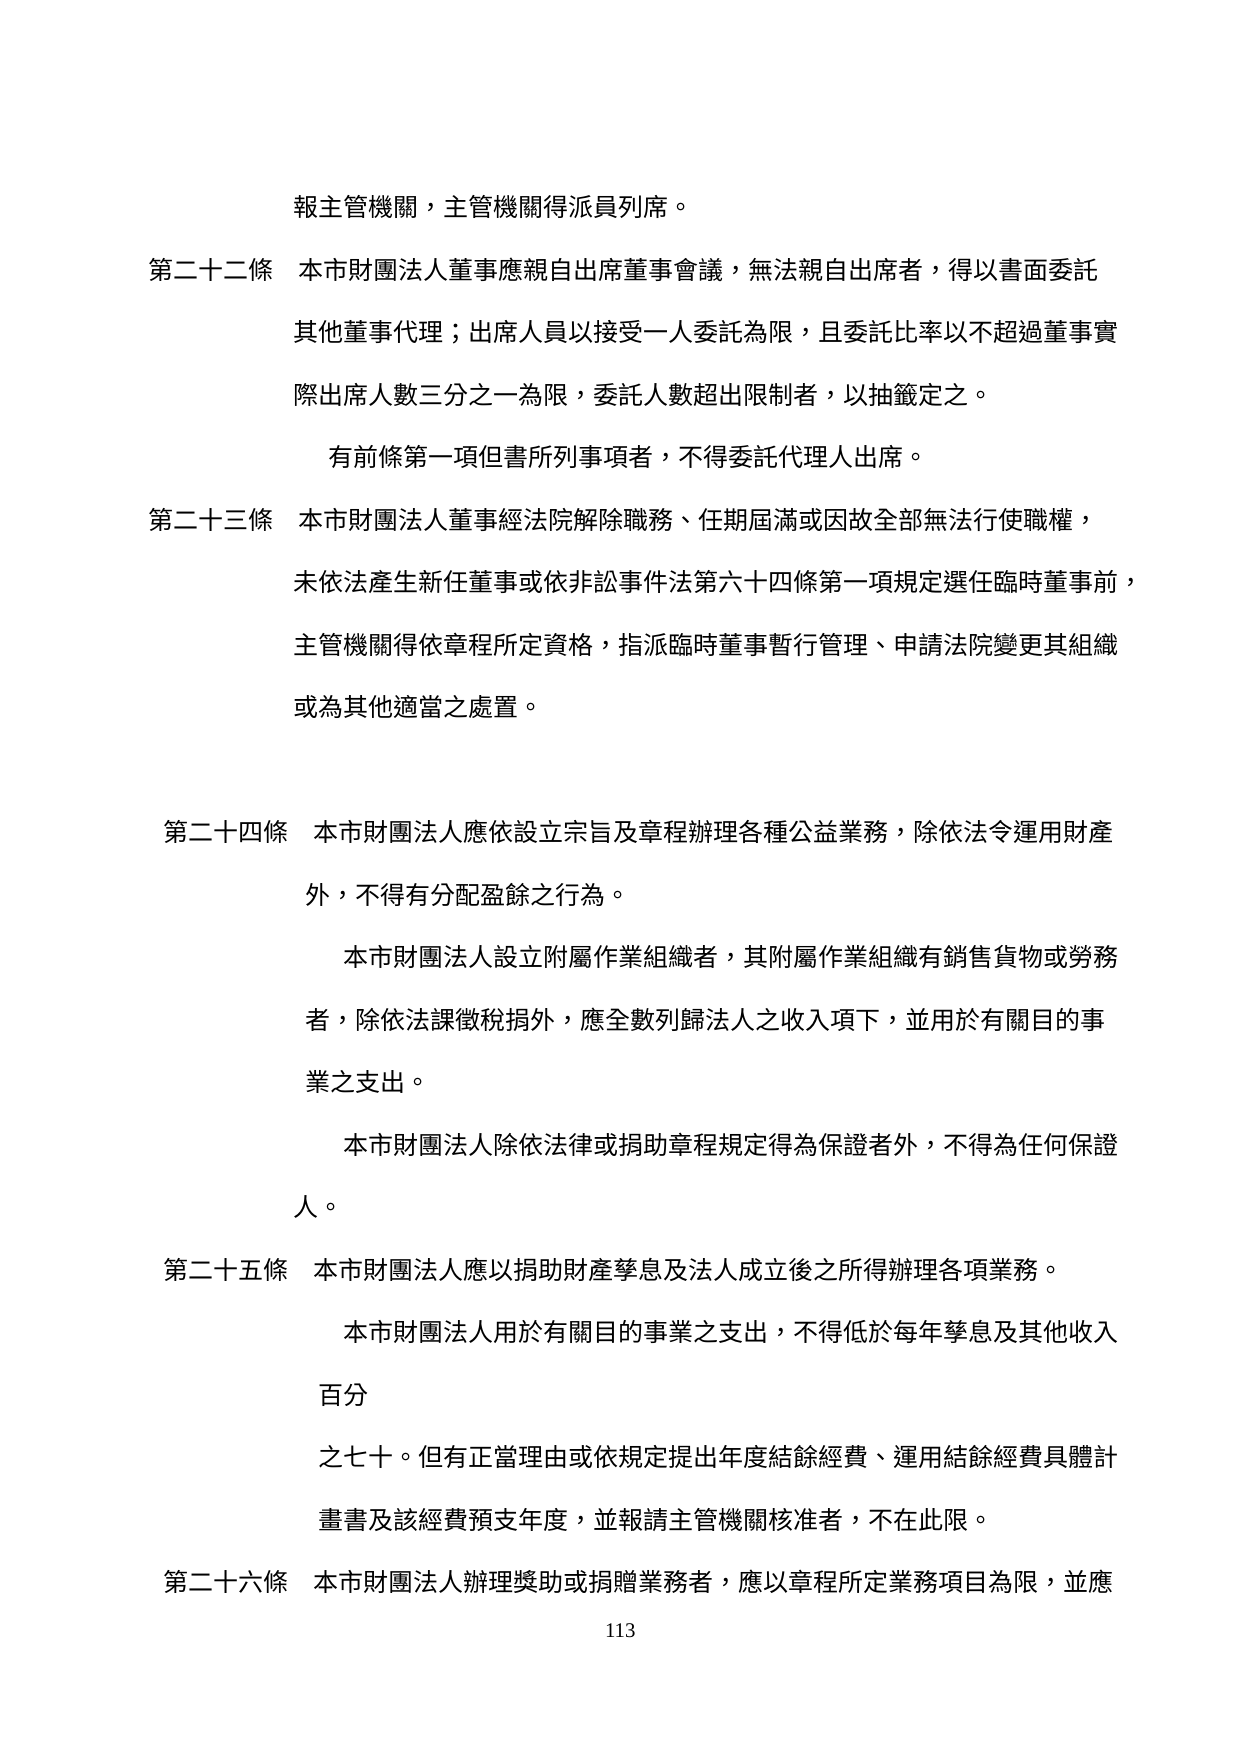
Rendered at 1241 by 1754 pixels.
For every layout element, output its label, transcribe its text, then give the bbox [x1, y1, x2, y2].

text 第二十二條 本市財團法人董事應親自出席董事會議，無法親自出席者，得以書面委託其他董事代理；出席人員以接受一人委託為限，且委託比率以不超過董事實際出席人數三分之一為限，委託人數超出限制者，以抽籤定之。 [118, 227, 1122, 414]
text 之七十。但有正當理由或依規定提出年度結餘經費、運用結餘經費具體計畫書及該經費預支年度，並報請主管機關核准者，不在此限。 [318, 1414, 1122, 1539]
text 本市財團法人設立附屬作業組織者，其附屬作業組織有銷售貨物或勞務者，除依法課徵稅捐外，應全數列歸法人之收入項下，並用於有關目的事業之支出。 [118, 914, 1122, 1102]
text 有前條第一項但書所列事項者，不得委託代理人出席。 [118, 414, 1122, 477]
text 第二十三條 本市財團法人董事經法院解除職務、任期屆滿或因故全部無法行使職權，未依法產生新任董事或依非訟事件法第六十四條第一項規定選任臨時董事前，主管機關得依章程所定資格，指派臨時董事暫行管理、申請法院變更其組織或為其他適當之處置。 [118, 477, 1122, 727]
text 第二十六條 本市財團法人辦理獎助或捐贈業務者，應以章程所定業務項目為限，並應 [118, 1539, 1122, 1602]
text 本市財團法人除依法律或捐助章程規定得為保證者外，不得為任何保證人。 [118, 1102, 1122, 1227]
text 本市財團法人用於有關目的事業之支出，不得低於每年孳息及其他收入百分 [118, 1289, 1122, 1414]
text 第二十四條 本市財團法人應依設立宗旨及章程辦理各種公益業務，除依法令運用財產外，不得有分配盈餘之行為。 [118, 789, 1122, 914]
text 第二十五條 本市財團法人應以捐助財產孳息及法人成立後之所得辦理各項業務。 [118, 1227, 1122, 1289]
text 報主管機關，主管機關得派員列席。 [118, 164, 1122, 227]
